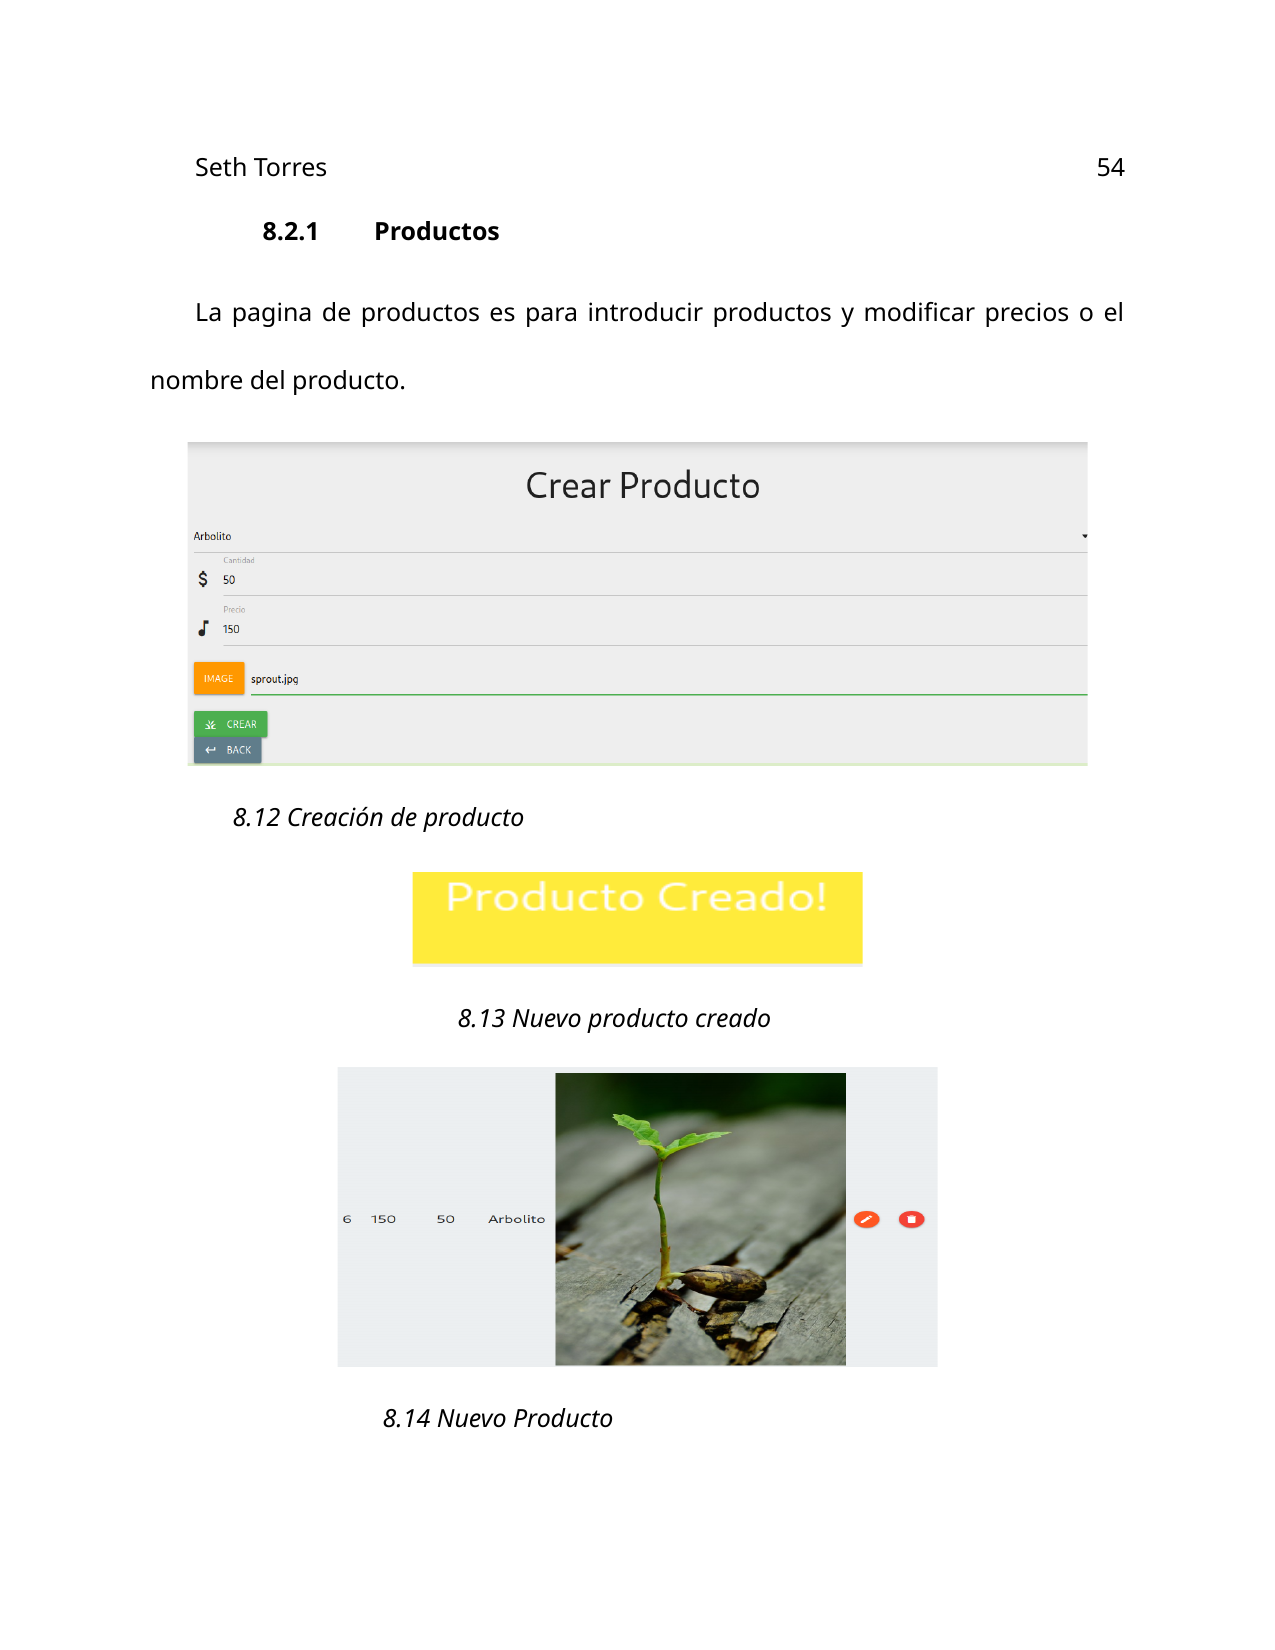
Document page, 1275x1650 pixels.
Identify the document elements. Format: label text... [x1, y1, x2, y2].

picture [187, 442, 1088, 766]
picture [337, 1067, 938, 1367]
text 8.14 Nuevo Producto [337, 1367, 937, 1435]
subtitle Productos [262, 213, 1125, 248]
text 8.12 Creación de producto [187, 766, 1087, 833]
picture [412, 872, 863, 967]
text La pagina de productos es para introducir productos y modificar precios o el nombre del producto. [150, 294, 1125, 396]
text 8.13 Nuevo producto creado [412, 967, 862, 1035]
